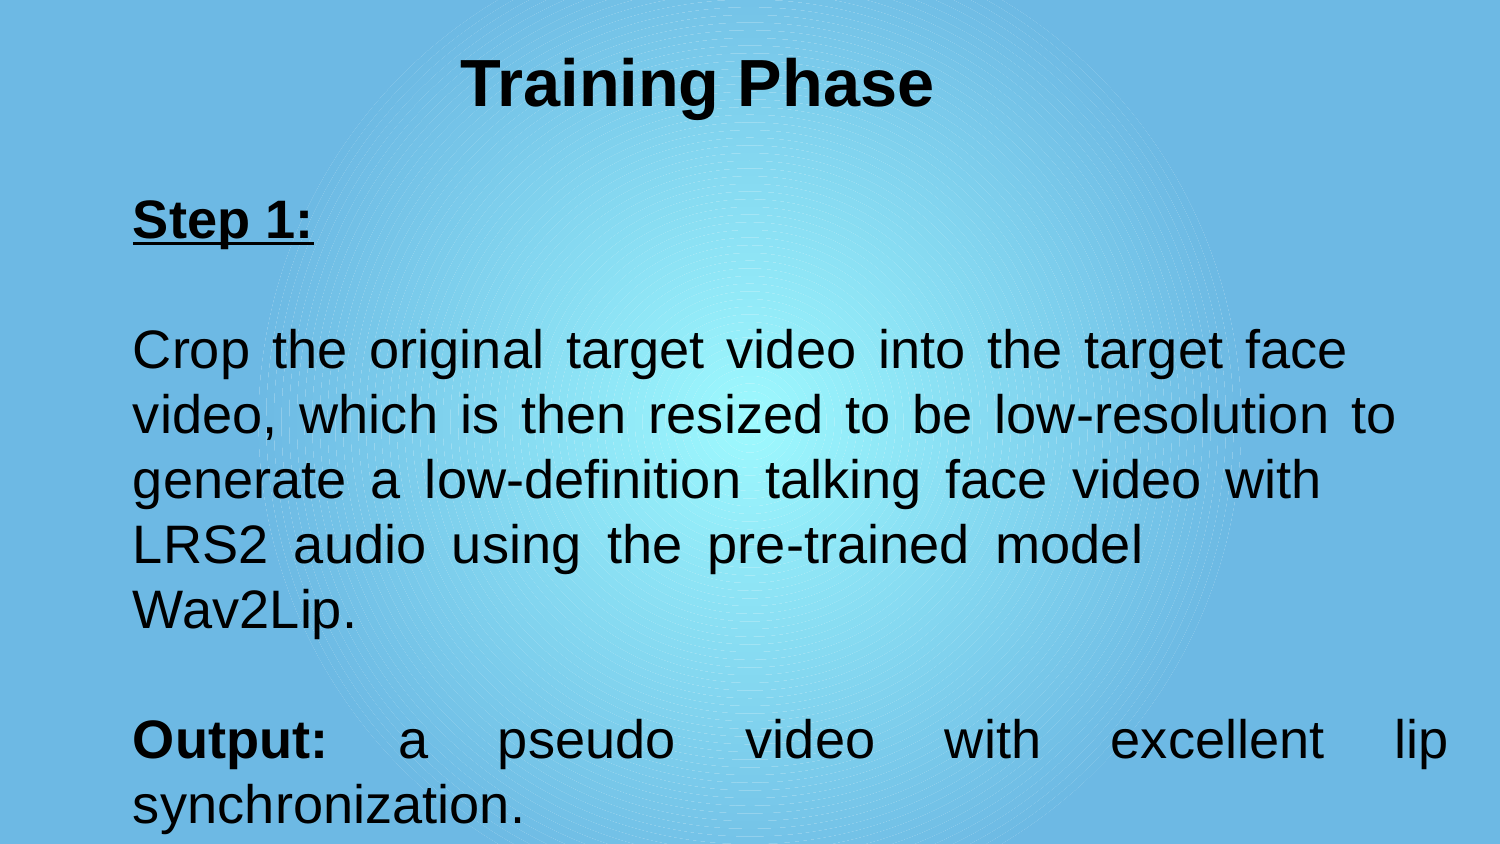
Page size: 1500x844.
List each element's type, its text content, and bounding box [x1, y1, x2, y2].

text_box Training Phase [460, 35, 978, 125]
text_box Step 1: Crop the original target video into the target face video, which is then resized to be low-resolution to generate a low-definition talking face video with LRS2 audio using the pre-trained model Wav2Lip. Output: a pseudo video with excellent lip synchronization. [118, 177, 1465, 798]
